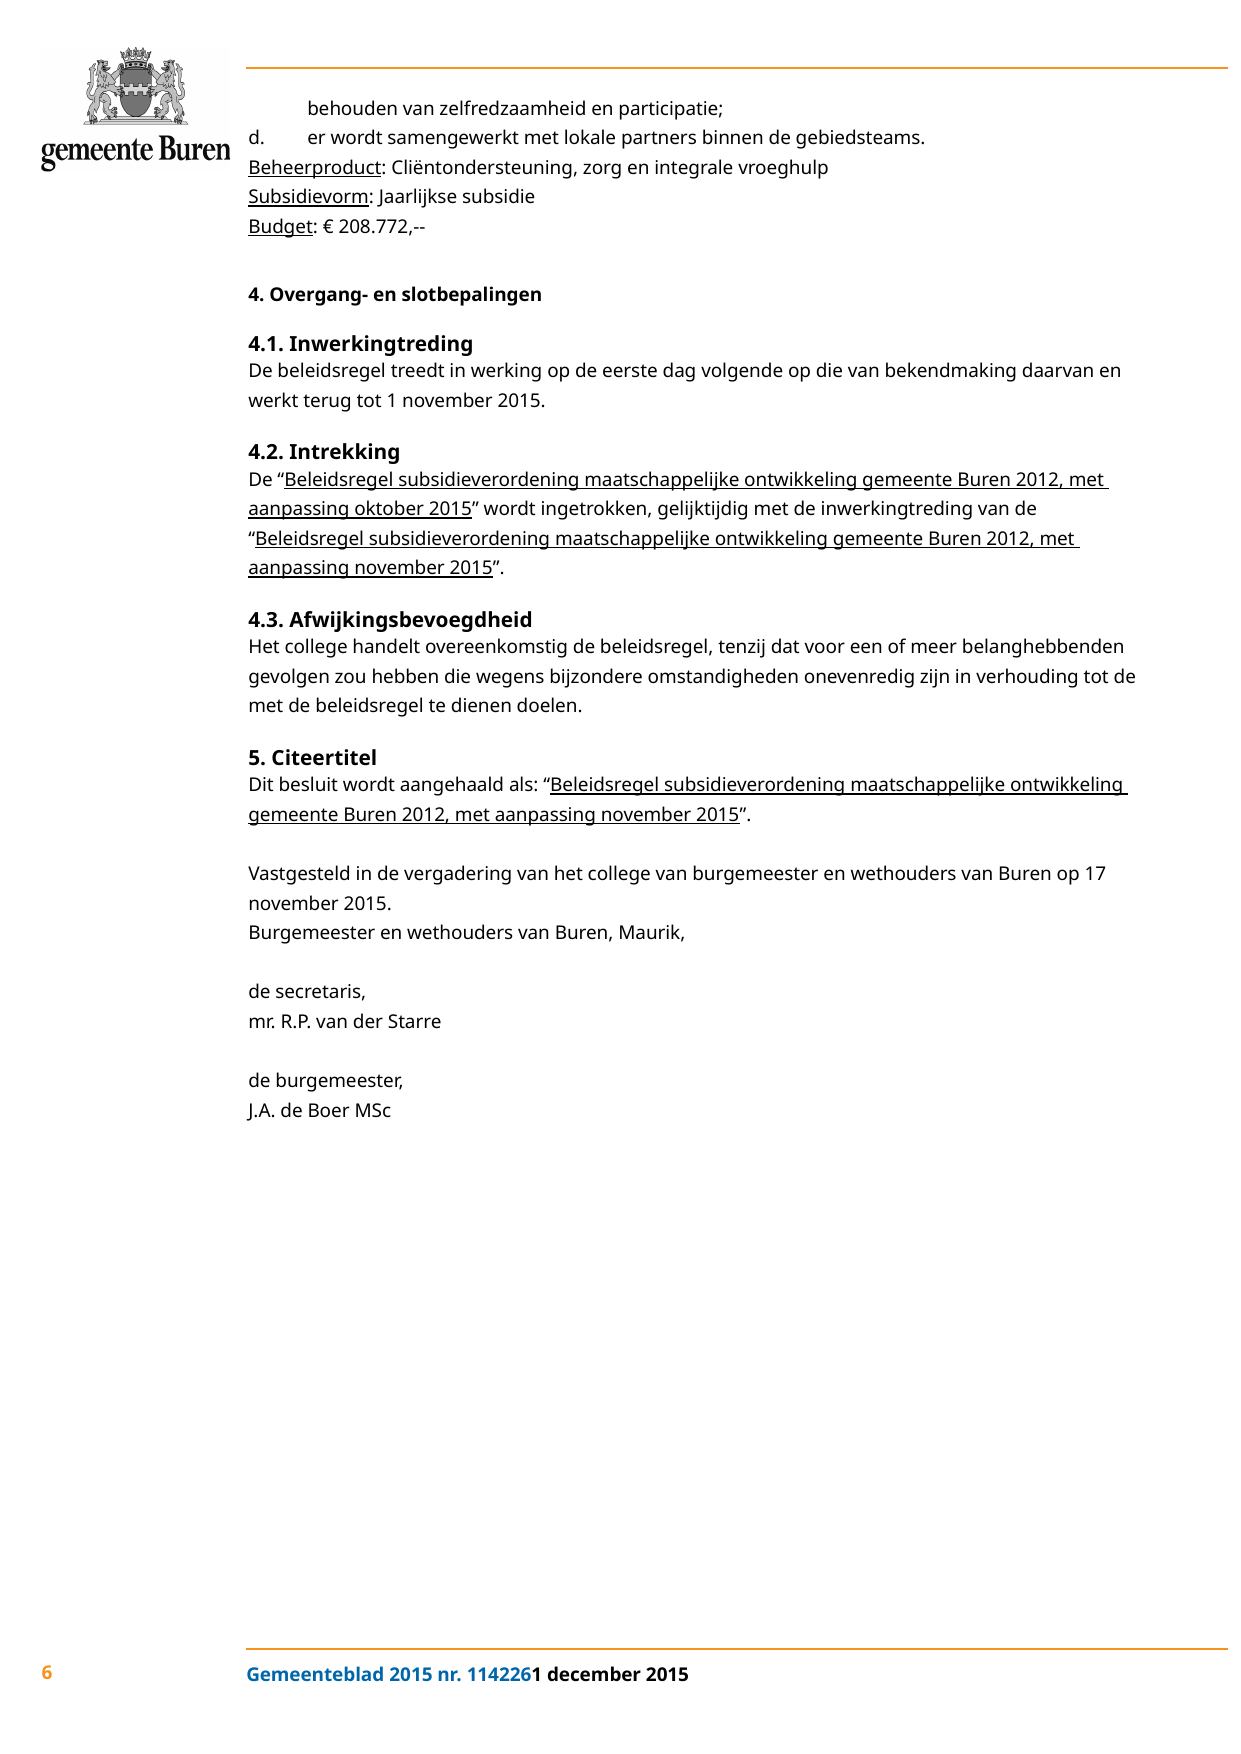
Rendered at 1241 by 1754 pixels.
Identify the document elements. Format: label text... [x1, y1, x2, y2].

text 4.3. Afwijkingsbevoegdheid [248, 605, 1152, 633]
text 5. Citeertitel [248, 743, 1152, 771]
text 4.1. Inwerkingtreding [248, 329, 1152, 357]
text de burgemeester, [248, 1067, 1152, 1093]
text 4.2. Intrekking [248, 437, 1152, 466]
text J.A. de Boer MSc [248, 1097, 1152, 1122]
text De “Beleidsregel subsidieverordening maatschappelijke ontwikkeling gemeente Buren 2012, met aanpassing oktober 2015” wordt ingetrokken, gelijktijdig met de inwerkingtreding van de “Beleidsregel subsidieverordening maatschappelijke ontwikkeling gemeente Buren 2012, met aanpassing november 2015”. [248, 466, 1152, 580]
text Dit besluit wordt aangehaald als: “Beleidsregel subsidieverordening maatschappelijke ontwikkeling gemeente Buren 2012, met aanpassing november 2015”. [248, 771, 1152, 827]
picture [41, 47, 231, 172]
list behouden van zelfredzaamheid en participatie; [248, 95, 1152, 121]
text mr. R.P. van der Starre [248, 1008, 1152, 1034]
text Vastgesteld in de vergadering van het college van burgemeester en wethouders van Buren op 17 november 2015. [248, 860, 1152, 915]
text Het college handelt overeenkomstig de beleidsregel, tenzij dat voor een of meer belanghebbenden gevolgen zou hebben die wegens bijzondere omstandigheden onevenredig zijn in verhouding tot de met de beleidsregel te dienen doelen. [248, 633, 1152, 718]
list er wordt samengewerkt met lokale partners binnen de gebiedsteams. [248, 124, 1152, 150]
text Beheerproduct: Cliëntondersteuning, zorg en integrale vroeghulp [248, 154, 1152, 180]
text Budget: € 208.772,-- [248, 213, 1152, 239]
text Subsidievorm: Jaarlijkse subsidie [248, 183, 1152, 209]
text De beleidsregel treedt in werking op de eerste dag volgende op die van bekendmaking daarvan en werkt terug tot 1 november 2015. [248, 357, 1152, 413]
text 4. Overgang- en slotbepalingen [248, 279, 1152, 308]
text de secretaris, [248, 978, 1152, 1004]
text Burgemeester en wethouders van Buren, Maurik, [248, 919, 1152, 945]
